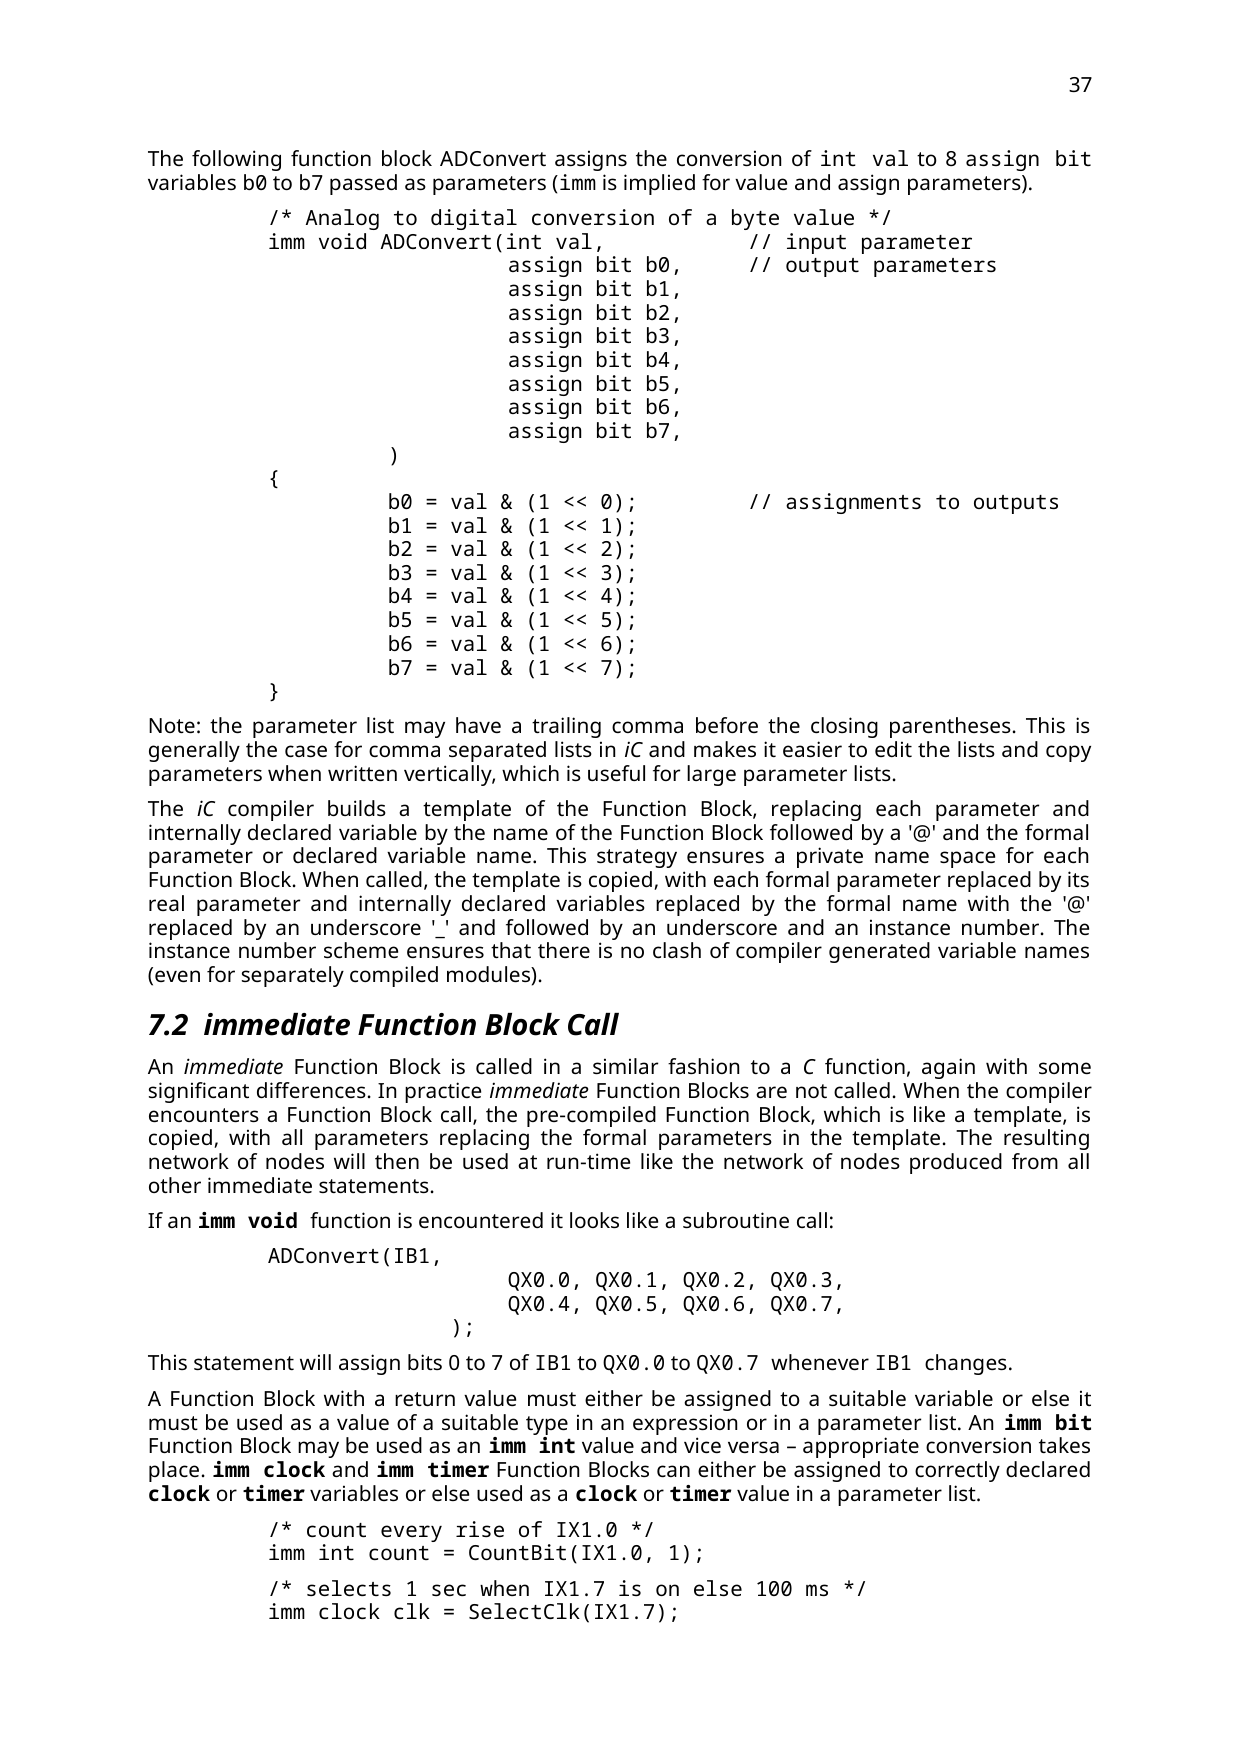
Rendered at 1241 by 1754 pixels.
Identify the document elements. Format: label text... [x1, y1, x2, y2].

text /* selects 1 sec when IX1.7 is on else 100 ms */ imm clock clk = SelectClk(IX1.7); [268, 1577, 1092, 1624]
text If an imm void function is encountered it looks like a subroutine call: [148, 1209, 1092, 1233]
text This statement will assign bits 0 to 7 of IB1 to QX0.0 to QX0.7 whenever IB1 changes. [148, 1351, 1092, 1375]
text Note: the parameter list may have a trailing comma before the closing parentheses. This is generally the case for comma separated lists in iC and makes it easier to edit the lists and copy parameters when written vertically, which is useful for large parameter lists. [148, 715, 1092, 786]
text An immediate Function Block is called in a similar fashion to a C function, again with some significant differences. In practice immediate Function Blocks are not called. When the compiler encounters a Function Block call, the pre-compiled Function Block, which is like a template, is copied, with all parameters replacing the formal parameters in the template. The resulting network of nodes will then be used at run-time like the network of nodes produced from all other immediate statements. [148, 1056, 1092, 1198]
text /* Analog to digital conversion of a byte value */ imm void ADConvert(int val, // input parameter assign bit b0, // output parameters assign bit b1, assign bit b2, assign bit b3, assign bit b4, assign bit b5, assign bit b6, assign bit b7, ) { b0 = val & (1 << 0); // assignments to outputs b1 = val & (1 << 1); b2 = val & (1 << 2); b3 = val & (1 << 3); b4 = val & (1 << 4); b5 = val & (1 << 5); b6 = val & (1 << 6); b7 = val & (1 << 7); } [268, 207, 1092, 703]
text The following function block ADConvert assigns the conversion of int val to 8 assign bit variables b0 to b7 passed as parameters (imm is implied for value and assign parameters). [148, 148, 1092, 195]
text /* count every rise of IX1.0 */ imm int count = CountBit(IX1.0, 1); [268, 1518, 1092, 1566]
subtitle immediate Function Block Call [148, 1005, 1092, 1044]
text ADConvert(IB1, QX0.0, QX0.1, QX0.2, QX0.3, QX0.4, QX0.5, QX0.6, QX0.7, ); [268, 1245, 1092, 1339]
text The iC compiler builds a template of the Function Block, replacing each parameter and internally declared variable by the name of the Function Block followed by a '@' and the formal parameter or declared variable name. This strategy ensures a private name space for each Function Block. When called, the template is copied, with each formal parameter replaced by its real parameter and internally declared variables replaced by the formal name with the '@' replaced by an underscore '_' and followed by an underscore and an instance number. The instance number scheme ensures that there is no clash of compiler generated variable names (even for separately compiled modules). [148, 798, 1092, 987]
text A Function Block with a return value must either be assigned to a suitable variable or else it must be used as a value of a suitable type in an expression or in a parameter list. An imm bit Function Block may be used as an imm int value and vice versa – appropriate conversion takes place. imm clock and imm timer Function Blocks can either be assigned to correctly declared clock or timer variables or else used as a clock or timer value in a parameter list. [148, 1387, 1092, 1506]
